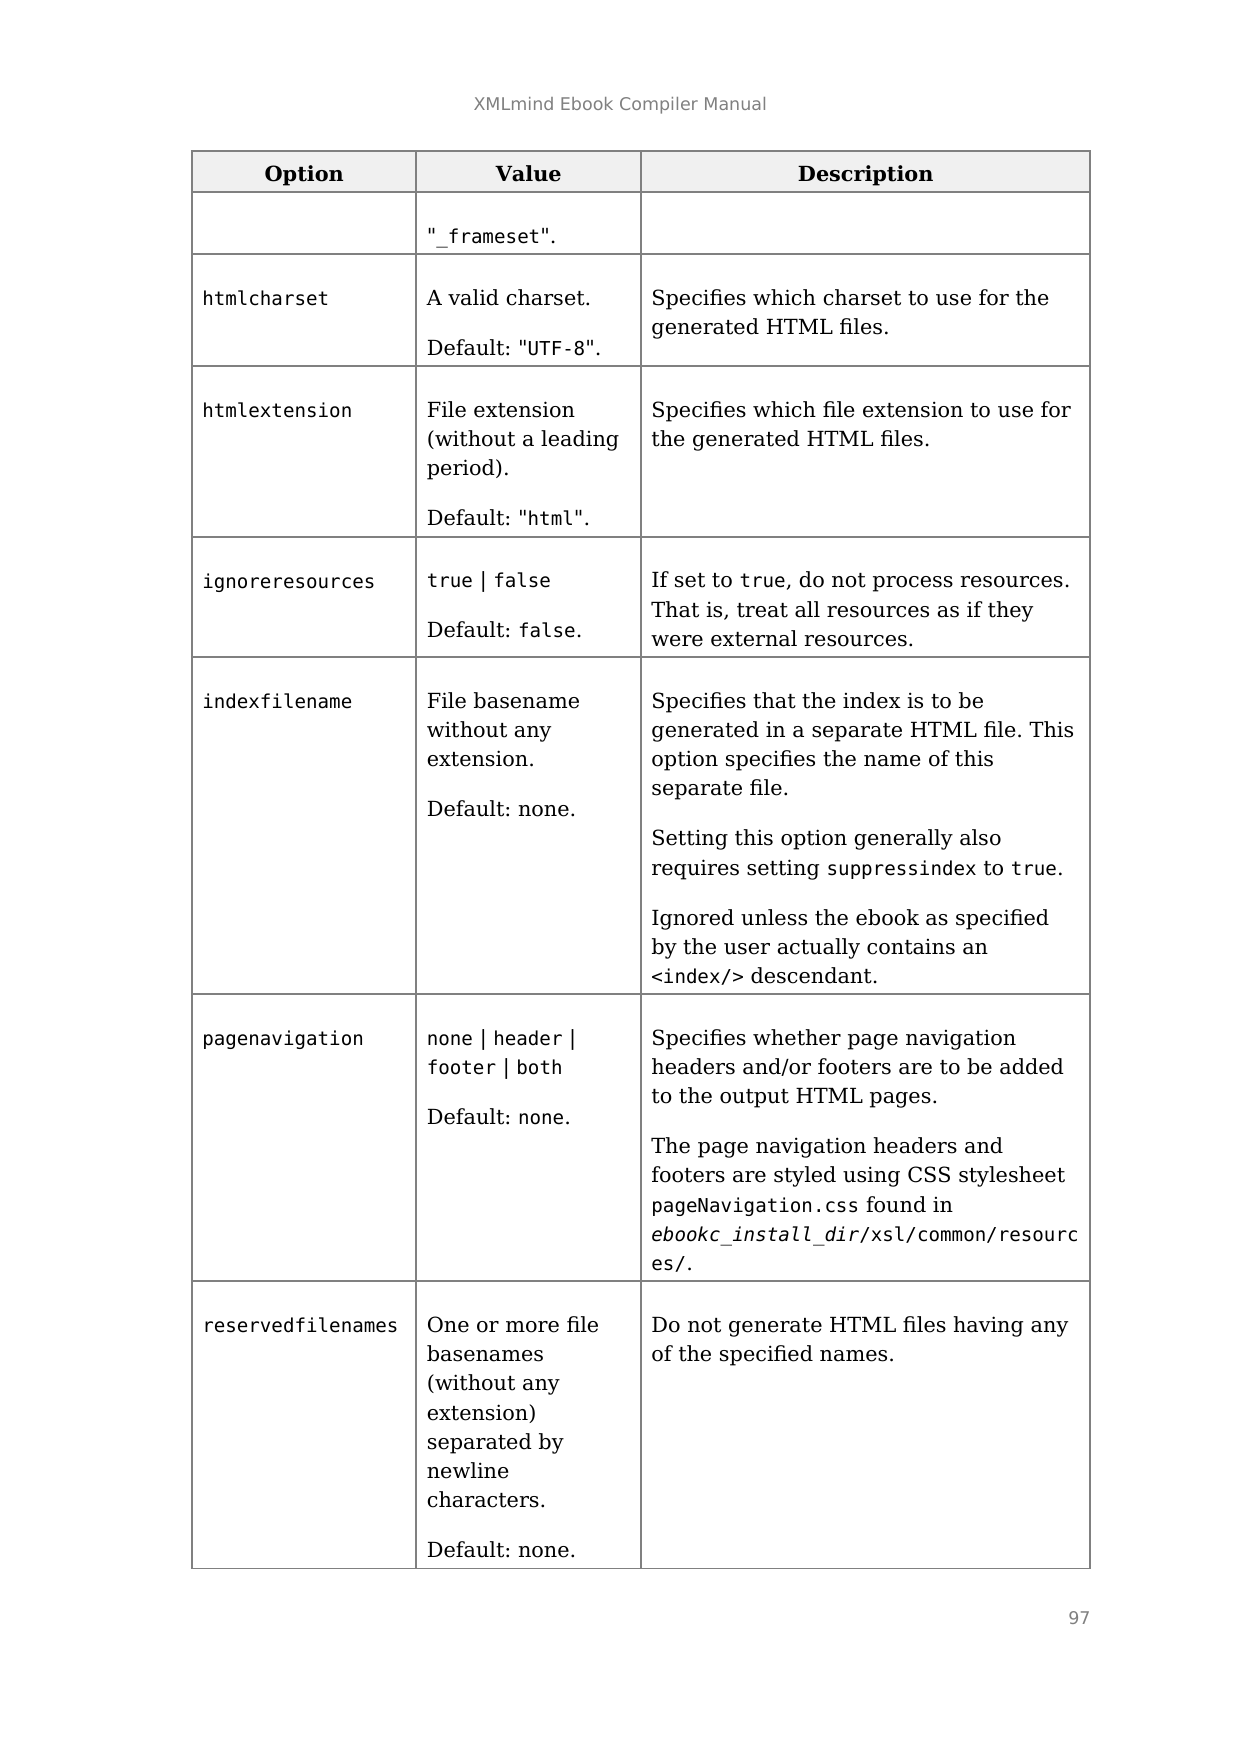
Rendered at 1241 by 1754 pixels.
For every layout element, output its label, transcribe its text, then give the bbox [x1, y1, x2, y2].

table_cell ignoreresources [193, 538, 415, 656]
table_cell One or more file basenames (without any extension) separated by newline characters. Default: none. [417, 1282, 640, 1567]
table_cell Specifies which charset to use for the generated HTML files. [642, 255, 1089, 365]
table_cell indexfilename [193, 658, 415, 993]
table_cell "_frameset". [417, 193, 640, 253]
table_cell none | header | footer | both Default: none. [417, 995, 640, 1280]
table_cell htmlextension [193, 367, 415, 536]
table_cell [193, 193, 415, 253]
table_header Description [642, 152, 1089, 191]
table_cell Do not generate HTML files having any of the specified names. [642, 1282, 1089, 1567]
table_cell Specifies which file extension to use for the generated HTML files. [642, 367, 1089, 536]
table_cell true | false Default: false. [417, 538, 640, 656]
table_cell File extension (without a leading period). Default: "html". [417, 367, 640, 536]
table_header Value [417, 152, 640, 191]
table_header Option [193, 152, 415, 191]
table_cell If set to true, do not process resources. That is, treat all resources as if they were external resources. [642, 538, 1089, 656]
table_cell File basename without any extension. Default: none. [417, 658, 640, 993]
table_cell pagenavigation [193, 995, 415, 1280]
table_cell htmlcharset [193, 255, 415, 365]
table_cell Specifies whether page navigation headers and/or footers are to be added to the output HTML pages. The page navigation headers and footers are styled using CSS stylesheet pageNavigation.css found in ebookc_install_dir/xsl/common/resources/. [642, 995, 1089, 1280]
table_cell [642, 193, 1089, 253]
table_cell A valid charset. Default: "UTF-8". [417, 255, 640, 365]
table_cell Specifies that the index is to be generated in a separate HTML file. This option specifies the name of this separate file. Setting this option generally also requires setting suppressindex to true. Ignored unless the ebook as specified by the user actually contains an <index/> descendant. [642, 658, 1089, 993]
table_cell reservedfilenames [193, 1282, 415, 1567]
